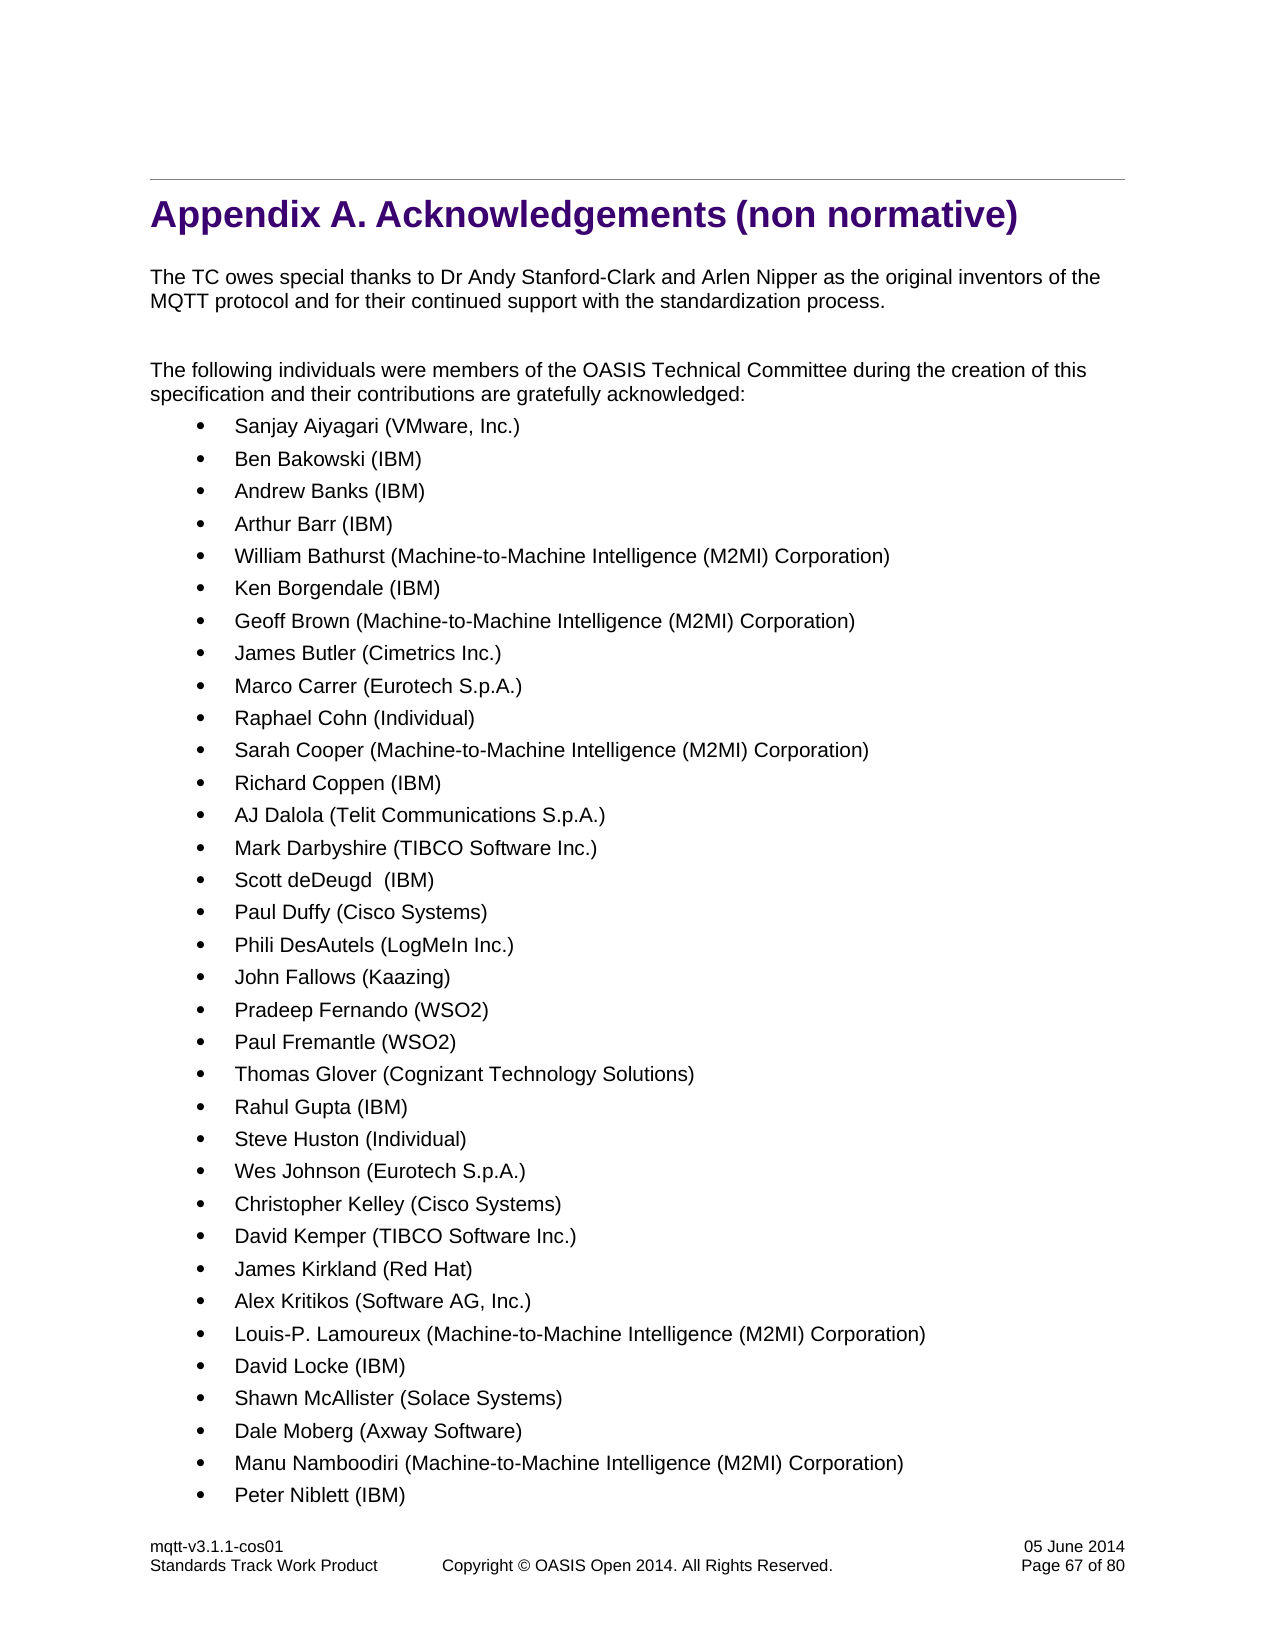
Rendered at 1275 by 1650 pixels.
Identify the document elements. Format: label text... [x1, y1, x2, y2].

list Alex Kritikos (Software AG, Inc.) [197, 1289, 1125, 1313]
list Sarah Cooper (Machine-to-Machine Intelligence (M2MI) Corporation) [197, 738, 1125, 762]
subtitle Acknowledgements (non normative) [150, 180, 1125, 236]
list David Locke (IBM) [197, 1354, 1125, 1378]
text The following individuals were members of the OASIS Technical Committee during the creation of this specification and their contributions are gratefully acknowledged: [150, 358, 1125, 406]
list James Kirkland (Red Hat) [197, 1257, 1125, 1281]
list Marco Carrer (Eurotech S.p.A.) [197, 673, 1125, 697]
list Christopher Kelley (Cisco Systems) [197, 1192, 1125, 1216]
list Phili DesAutels (LogMeIn Inc.) [197, 933, 1125, 957]
list John Fallows (Kaazing) [197, 965, 1125, 989]
list Manu Namboodiri (Machine-to-Machine Intelligence (M2MI) Corporation) [197, 1451, 1125, 1475]
list Steve Huston (Individual) [197, 1127, 1125, 1151]
list Geoff Brown (Machine-to-Machine Intelligence (M2MI) Corporation) [197, 609, 1125, 633]
list Thomas Glover (Cognizant Technology Solutions) [197, 1062, 1125, 1086]
list Wes Johnson (Eurotech S.p.A.) [197, 1159, 1125, 1183]
list Dale Moberg (Axway Software) [197, 1418, 1125, 1443]
list Louis-P. Lamoureux (Machine-to-Machine Intelligence (M2MI) Corporation) [197, 1321, 1125, 1345]
list Mark Darbyshire (TIBCO Software Inc.) [197, 835, 1125, 859]
list Scott deDeugd (IBM) [197, 868, 1125, 892]
list Sanjay Aiyagari (VMware, Inc.) [197, 414, 1125, 438]
list Rahul Gupta (IBM) [197, 1094, 1125, 1119]
list Ken Borgendale (IBM) [197, 576, 1125, 600]
list Andrew Banks (IBM) [197, 479, 1125, 503]
list Peter Niblett (IBM) [197, 1483, 1125, 1507]
list Paul Fremantle (WSO2) [197, 1030, 1125, 1054]
list Pradeep Fernando (WSO2) [197, 997, 1125, 1021]
list Ben Bakowski (IBM) [197, 447, 1125, 471]
list Paul Duffy (Cisco Systems) [197, 900, 1125, 924]
list James Butler (Cimetrics Inc.) [197, 641, 1125, 665]
list AJ Dalola (Telit Communications S.p.A.) [197, 803, 1125, 827]
list Richard Coppen (IBM) [197, 771, 1125, 795]
list Arthur Barr (IBM) [197, 511, 1125, 536]
text The TC owes special thanks to Dr Andy Stanford-Clark and Arlen Nipper as the original inventors of the MQTT protocol and for their continued support with the standardization process. [150, 265, 1125, 313]
list Raphael Cohn (Individual) [197, 706, 1125, 730]
list Shawn McAllister (Solace Systems) [197, 1386, 1125, 1410]
list David Kemper (TIBCO Software Inc.) [197, 1224, 1125, 1248]
list William Bathurst (Machine-to-Machine Intelligence (M2MI) Corporation) [197, 544, 1125, 568]
